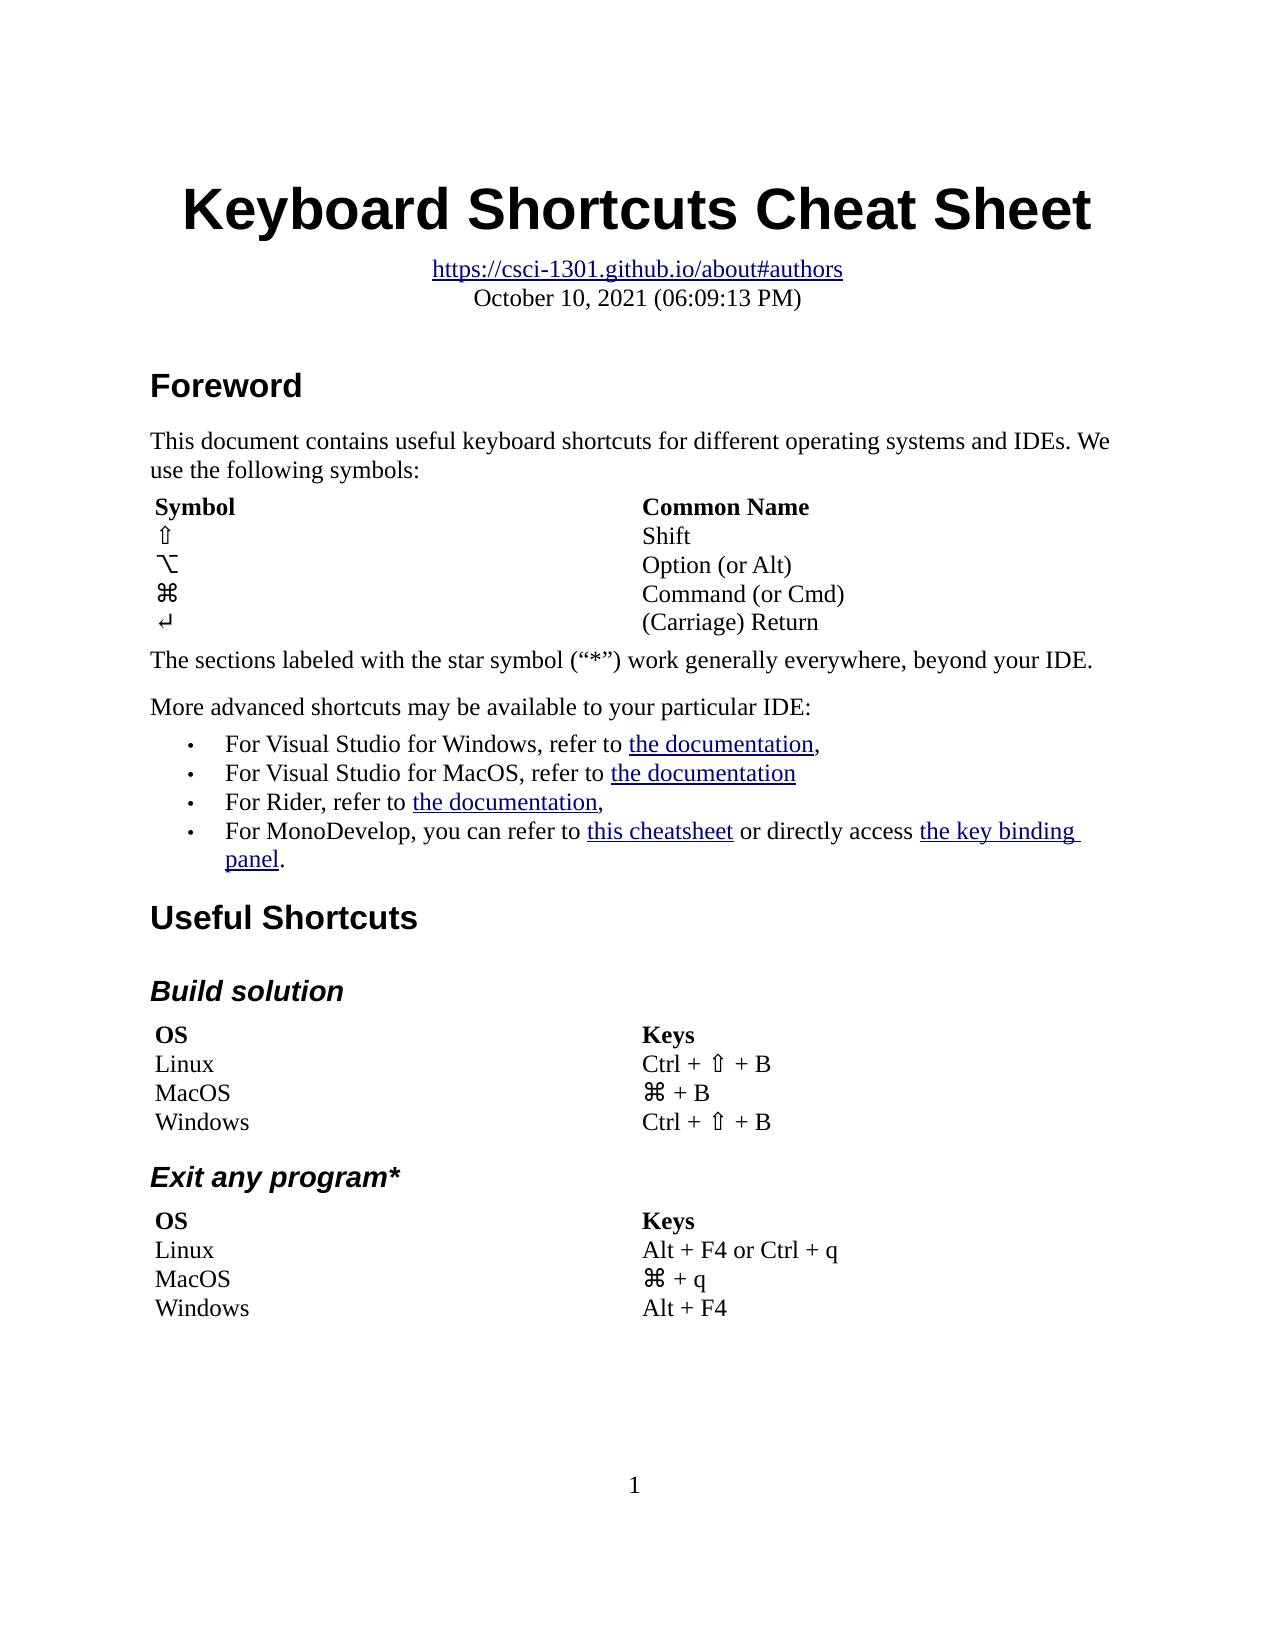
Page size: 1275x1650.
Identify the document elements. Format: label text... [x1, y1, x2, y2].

list For MonoDevelop, you can refer to this cheatsheet or directly access the key binding panel. [187, 816, 1125, 873]
subtitle Foreword [150, 366, 1125, 404]
text This document contains useful keyboard shortcuts for different operating systems and IDEs. We use the following symbols: [150, 426, 1125, 483]
table_cell Command (or Cmd) [638, 579, 1125, 607]
table_cell Windows [150, 1293, 637, 1321]
table_cell Windows [150, 1107, 637, 1135]
table_header OS [150, 1206, 637, 1235]
text October 10, 2021 (06:09:13 PM) [150, 283, 1125, 312]
list For Visual Studio for MacOS, refer to the documentation [187, 758, 1125, 787]
list For Visual Studio for Windows, refer to the documentation, [187, 729, 1125, 758]
table_cell MacOS [150, 1078, 637, 1107]
table_header Keys [638, 1020, 1125, 1049]
table_cell Alt + F4 [638, 1293, 1125, 1321]
table_cell Shift [638, 521, 1125, 550]
table_cell Ctrl + ⇧ + B [638, 1049, 1125, 1078]
table_cell (Carriage) Return [638, 608, 1125, 636]
table_cell ⌘ + q [638, 1264, 1125, 1293]
list For Rider, refer to the documentation, [187, 787, 1125, 816]
table_cell ⌘ + B [638, 1078, 1125, 1107]
text More advanced shortcuts may be available to your particular IDE: [150, 692, 1125, 721]
text https://csci-1301.github.io/about#authors [150, 254, 1125, 283]
table_cell Linux [150, 1049, 637, 1078]
table_cell Option (or Alt) [638, 550, 1125, 579]
table_cell ↵ [150, 608, 637, 636]
subtitle Useful Shortcuts [150, 898, 1125, 937]
text The sections labeled with the star symbol (“*”) work generally everywhere, beyond your IDE. [150, 645, 1125, 674]
title Keyboard Shortcuts Cheat Sheet [150, 175, 1125, 242]
table_cell Ctrl + ⇧ + B [638, 1107, 1125, 1135]
table_cell ⌥ [150, 550, 637, 579]
subtitle Exit any program* [150, 1160, 1125, 1194]
table_cell Linux [150, 1235, 637, 1264]
table_cell Alt + F4 or Ctrl + q [638, 1235, 1125, 1264]
table_cell MacOS [150, 1264, 637, 1293]
table_header Keys [638, 1206, 1125, 1235]
subtitle Build solution [150, 974, 1125, 1008]
table_cell ⇧ [150, 521, 637, 550]
table_cell ⌘ [150, 579, 637, 607]
table_header Symbol [150, 493, 637, 521]
table_header Common Name [638, 493, 1125, 521]
table_header OS [150, 1020, 637, 1049]
